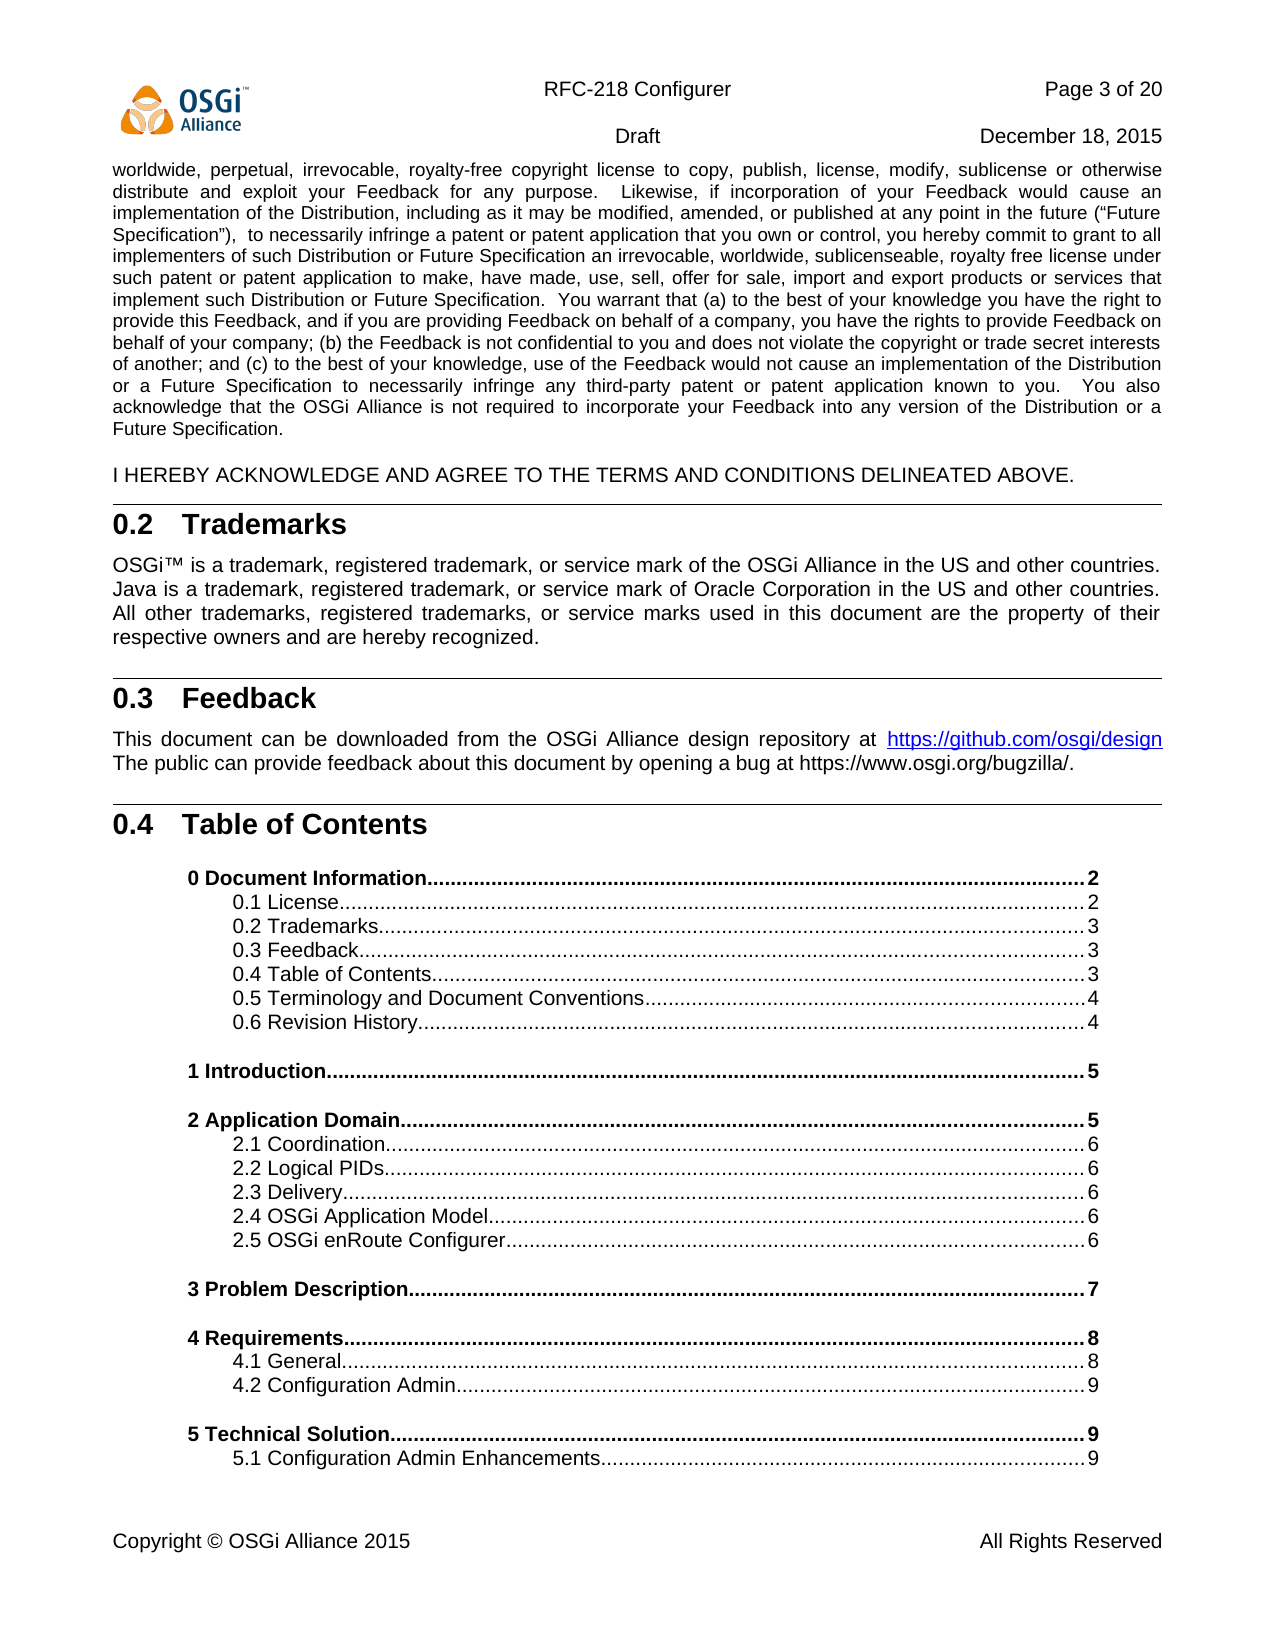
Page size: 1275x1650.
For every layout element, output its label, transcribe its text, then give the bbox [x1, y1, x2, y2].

picture [113, 78, 257, 142]
text 2 Application Domain 5 [187, 1108, 1162, 1132]
text 0.5 Terminology and Document Conventions 4 [232, 986, 1162, 1010]
text This document can be downloaded from the OSGi Alliance design repository at https://github.com/osgi/design The public can provide feedback about this document by opening a bug at https://www.osgi.org/bugzilla/. [112, 727, 1162, 775]
text worldwide, perpetual, irrevocable, royalty-free copyright license to copy, publish, license, modify, sublicense or otherwise distribute and exploit your Feedback for any purpose. Likewise, if incorporation of your Feedback would cause an implementation of the Distribution, including as it may be modified, amended, or published at any point in the future (“Future Specification”), to necessarily infringe a patent or patent application that you own or control, you hereby commit to grant to all implementers of such Distribution or Future Specification an irrevocable, worldwide, sublicenseable, royalty free license under such patent or patent application to make, have made, use, sell, offer for sale, import and export products or services that implement such Distribution or Future Specification. You warrant that (a) to the best of your knowledge you have the right to provide this Feedback, and if you are providing Feedback on behalf of a company, you have the rights to provide Feedback on behalf of your company; (b) the Feedback is not confidential to you and does not violate the copyright or trade secret interests of another; and (c) to the best of your knowledge, use of the Feedback would not cause an implementation of the Distribution or a Future Specification to necessarily infringe any third-party patent or patent application known to you. You also acknowledge that the OSGi Alliance is not required to incorporate your Feedback into any version of the Distribution or a Future Specification. [112, 159, 1162, 439]
text 1 Introduction 5 [187, 1059, 1162, 1083]
text 2.1 Coordination 6 [232, 1132, 1162, 1156]
text 5.1 Configuration Admin Enhancements 9 [232, 1446, 1162, 1470]
text 4.2 Configuration Admin 9 [232, 1373, 1162, 1397]
text 2.5 OSGi enRoute Configurer 6 [232, 1227, 1162, 1251]
text 2.4 OSGi Application Model 6 [232, 1203, 1162, 1227]
text 4 Requirements 8 [187, 1325, 1162, 1349]
text 3 Problem Description 7 [187, 1276, 1162, 1300]
subtitle Table of Contents [112, 805, 1162, 841]
text 5 Technical Solution 9 [187, 1422, 1162, 1446]
text 4.1 General 8 [232, 1349, 1162, 1373]
text OSGi™ is a trademark, registered trademark, or service mark of the OSGi Alliance in the US and other countries. Java is a trademark, registered trademark, or service mark of Oracle Corporation in the US and other countries. All other trademarks, registered trademarks, or service marks used in this document are the property of their respective owners and are hereby recognized. [112, 553, 1162, 649]
text 2.3 Delivery 6 [232, 1179, 1162, 1203]
subtitle Feedback [112, 679, 1162, 715]
text 0.4 Table of Contents 3 [232, 962, 1162, 986]
text 0 Document Information 2 [187, 866, 1162, 890]
subtitle Trademarks [112, 505, 1162, 541]
text 0.2 Trademarks 3 [232, 914, 1162, 938]
text 0.3 Feedback 3 [232, 938, 1162, 962]
text 2.2 Logical PIDs 6 [232, 1156, 1162, 1179]
text 0.1 License 2 [232, 890, 1162, 914]
text I HEREBY ACKNOWLEDGE AND AGREE TO THE TERMS AND CONDITIONS DELINEATED ABOVE. [112, 463, 1162, 487]
text 0.6 Revision History 4 [232, 1010, 1162, 1034]
